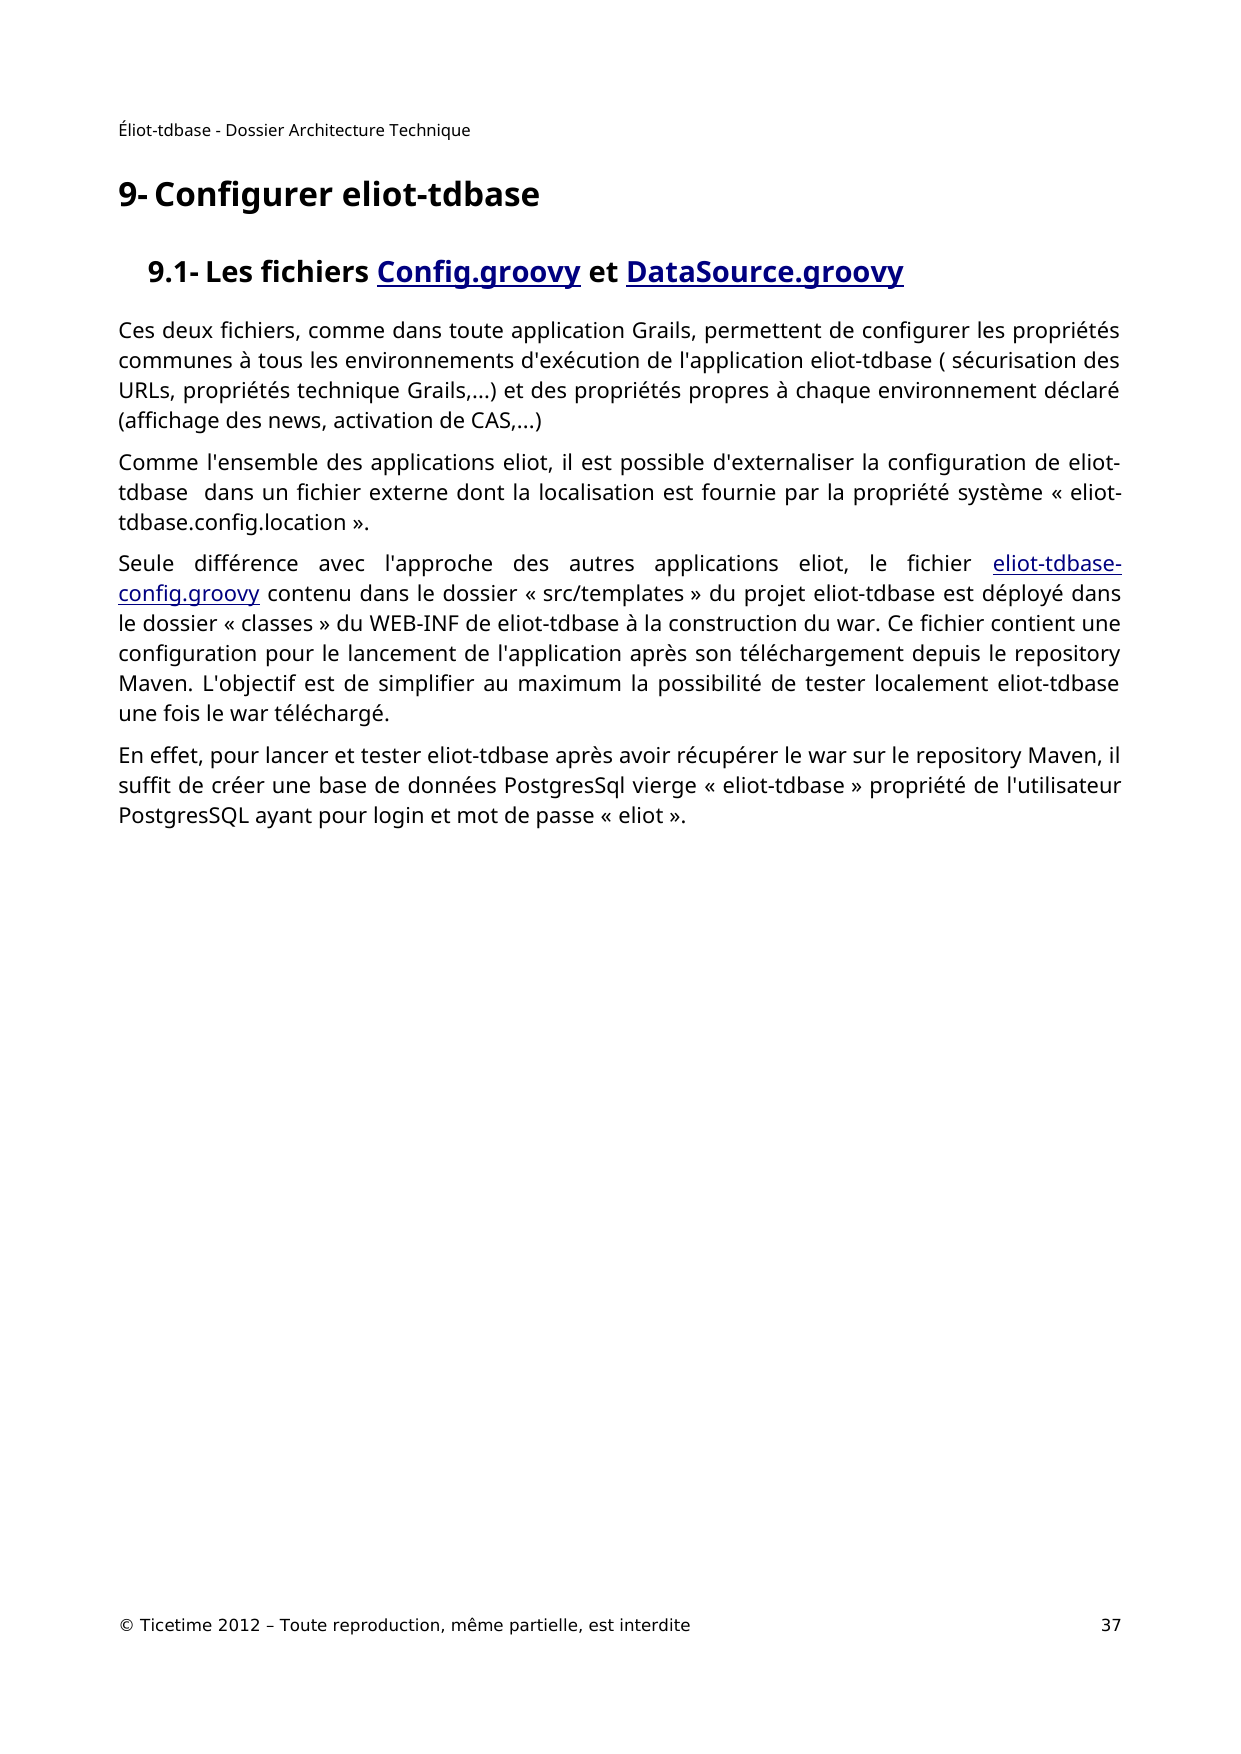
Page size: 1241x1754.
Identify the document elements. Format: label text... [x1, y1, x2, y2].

text En effet, pour lancer et tester eliot-tdbase après avoir récupérer le war sur le repository Maven, il suffit de créer une base de données PostgresSql vierge « eliot-tdbase » propriété de l'utilisateur PostgresSQL ayant pour login et mot de passe « eliot ». [118, 740, 1122, 830]
text Ces deux fichiers, comme dans toute application Grails, permettent de configurer les propriétés communes à tous les environnements d'exécution de l'application eliot-tdbase ( sécurisation des URLs, propriétés technique Grails,...) et des propriétés propres à chaque environnement déclaré (affichage des news, activation de CAS,...) [118, 315, 1122, 435]
text Seule différence avec l'approche des autres applications eliot, le fichier eliot-tdbase-config.groovy contenu dans le dossier « src/templates » du projet eliot-tdbase est déployé dans le dossier « classes » du WEB-INF de eliot-tdbase à la construction du war. Ce fichier contient une configuration pour le lancement de l'application après son téléchargement depuis le repository Maven. L'objectif est de simplifier au maximum la possibilité de tester localement eliot-tdbase une fois le war téléchargé. [118, 548, 1122, 728]
subtitle Les fichiers Config.groovy et DataSource.groovy [118, 251, 1122, 291]
subtitle Configurer eliot-tdbase [118, 171, 1122, 216]
text Comme l'ensemble des applications eliot, il est possible d'externaliser la configuration de eliot-tdbase dans un fichier externe dont la localisation est fournie par la propriété système « eliot-tdbase.config.location ». [118, 446, 1122, 536]
